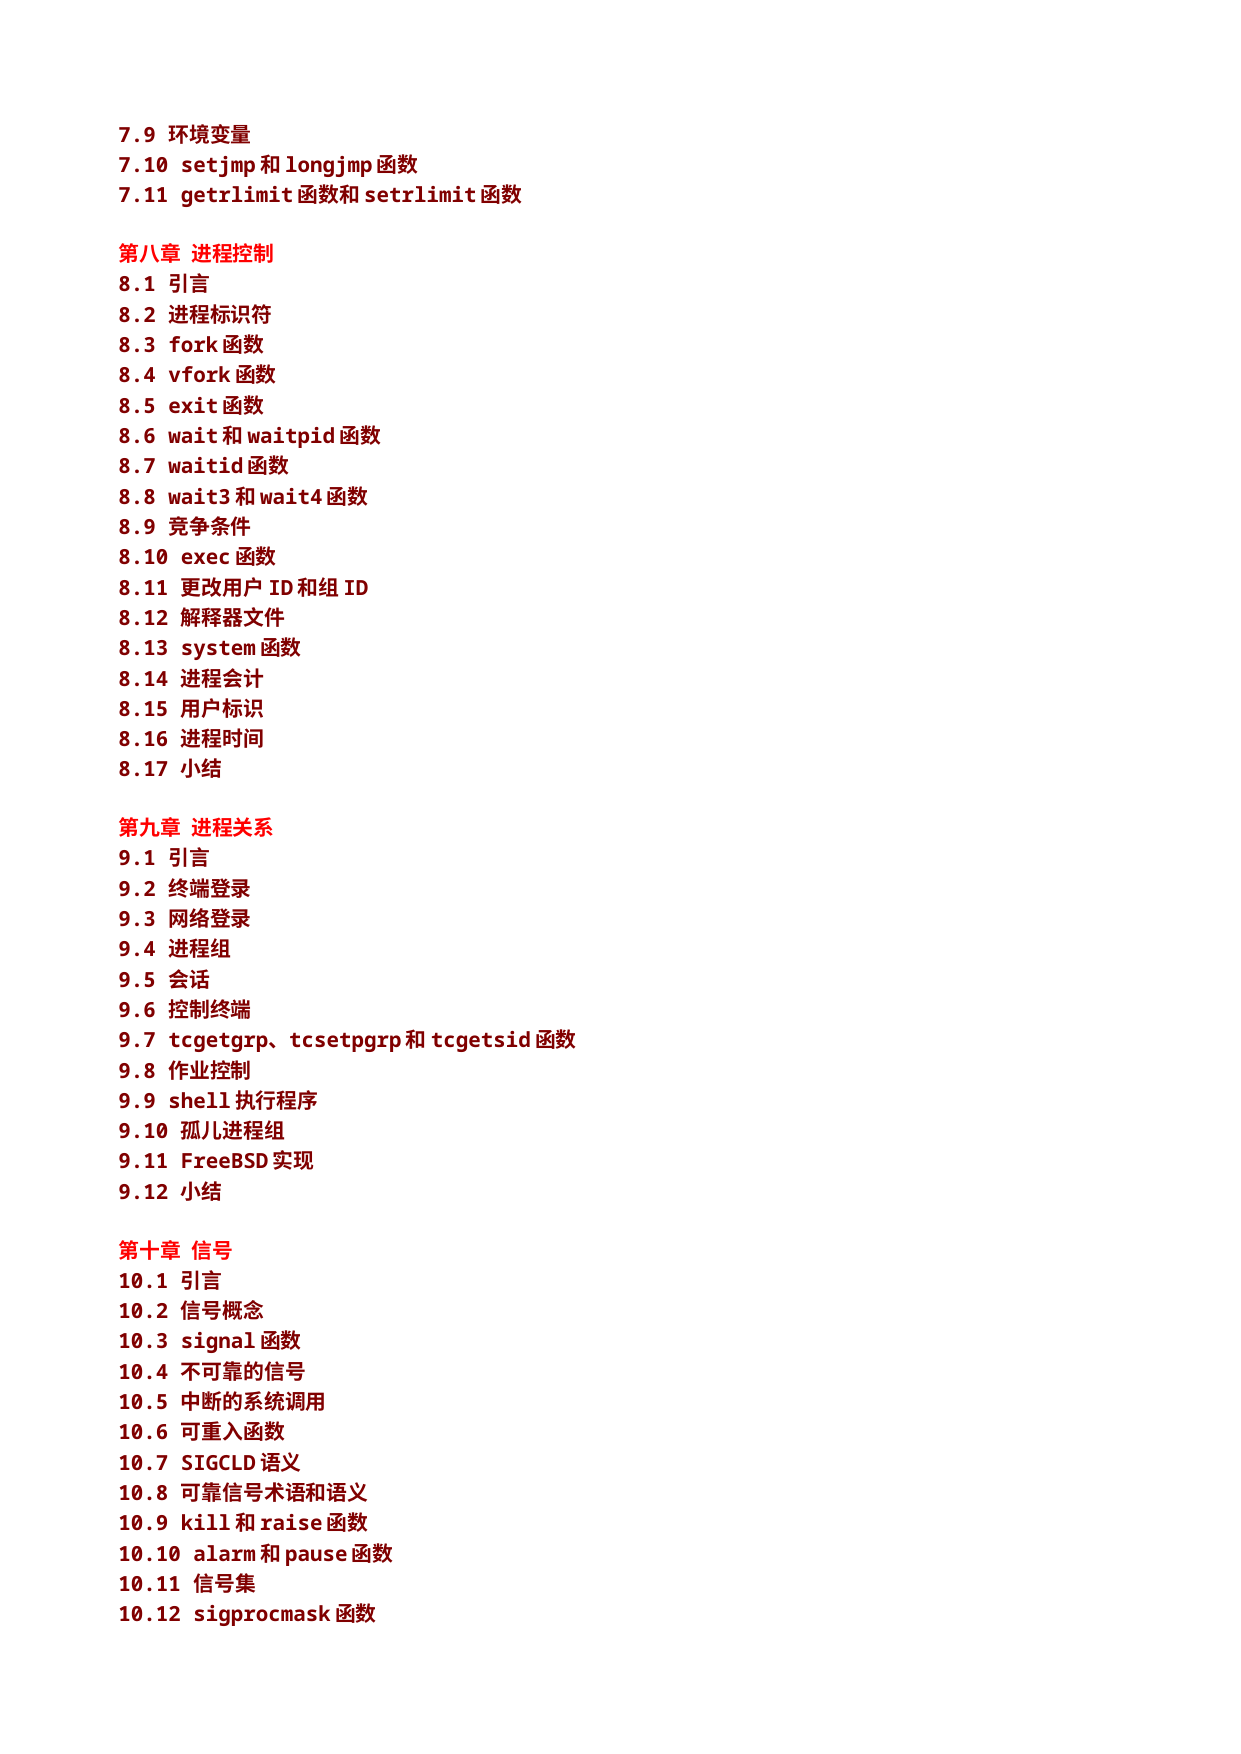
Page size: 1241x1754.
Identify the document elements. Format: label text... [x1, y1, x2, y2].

text 8.14 进程会计 [118, 662, 1122, 692]
text 8.11 更改用户ID和组ID [118, 571, 1122, 601]
text 9.8 作业控制 [118, 1054, 1122, 1084]
text 8.17 小结 [118, 753, 1122, 783]
text 8.10 exec函数 [118, 541, 1122, 571]
text 7.11 getrlimit函数和setrlimit函数 [118, 179, 1122, 209]
text 10.3 signal函数 [118, 1325, 1122, 1355]
text 9.4 进程组 [118, 933, 1122, 963]
text 10.11 信号集 [118, 1567, 1122, 1597]
text 9.6 控制终端 [118, 993, 1122, 1023]
text 10.5 中断的系统调用 [118, 1385, 1122, 1416]
text 9.7 tcgetgrp、tcsetpgrp和tcgetsid函数 [118, 1023, 1122, 1054]
text 8.13 system函数 [118, 631, 1122, 662]
text 10.7 SIGCLD语义 [118, 1446, 1122, 1476]
text 9.1 引言 [118, 842, 1122, 872]
text 第八章 进程控制 [118, 237, 1122, 268]
text 8.4 vfork函数 [118, 359, 1122, 389]
text 10.12 sigprocmask函数 [118, 1597, 1122, 1628]
text 8.6 wait和waitpid函数 [118, 419, 1122, 449]
text 8.3 fork函数 [118, 328, 1122, 359]
text 10.4 不可靠的信号 [118, 1355, 1122, 1385]
text 8.8 wait3和wait4函数 [118, 480, 1122, 510]
text 10.6 可重入函数 [118, 1416, 1122, 1446]
text 9.5 会话 [118, 963, 1122, 993]
text 9.2 终端登录 [118, 872, 1122, 902]
text 8.1 引言 [118, 268, 1122, 298]
text 9.11 FreeBSD实现 [118, 1145, 1122, 1175]
text 10.9 kill和raise函数 [118, 1507, 1122, 1537]
text 第九章 进程关系 [118, 811, 1122, 842]
text 10.2 信号概念 [118, 1294, 1122, 1325]
text 8.7 waitid函数 [118, 449, 1122, 480]
text 10.10 alarm和pause函数 [118, 1537, 1122, 1567]
text 9.3 网络登录 [118, 902, 1122, 933]
text 8.2 进程标识符 [118, 298, 1122, 328]
text 10.1 引言 [118, 1264, 1122, 1294]
text 7.10 setjmp和longjmp函数 [118, 148, 1122, 179]
text 第十章 信号 [118, 1234, 1122, 1264]
text 9.9 shell执行程序 [118, 1084, 1122, 1114]
text 7.9 环境变量 [118, 118, 1122, 148]
text 8.12 解释器文件 [118, 601, 1122, 631]
text 8.5 exit函数 [118, 389, 1122, 419]
text 9.12 小结 [118, 1175, 1122, 1205]
text 8.15 用户标识 [118, 692, 1122, 722]
text 8.16 进程时间 [118, 722, 1122, 753]
text 8.9 竞争条件 [118, 510, 1122, 541]
text 10.8 可靠信号术语和语义 [118, 1476, 1122, 1507]
text 9.10 孤儿进程组 [118, 1114, 1122, 1145]
